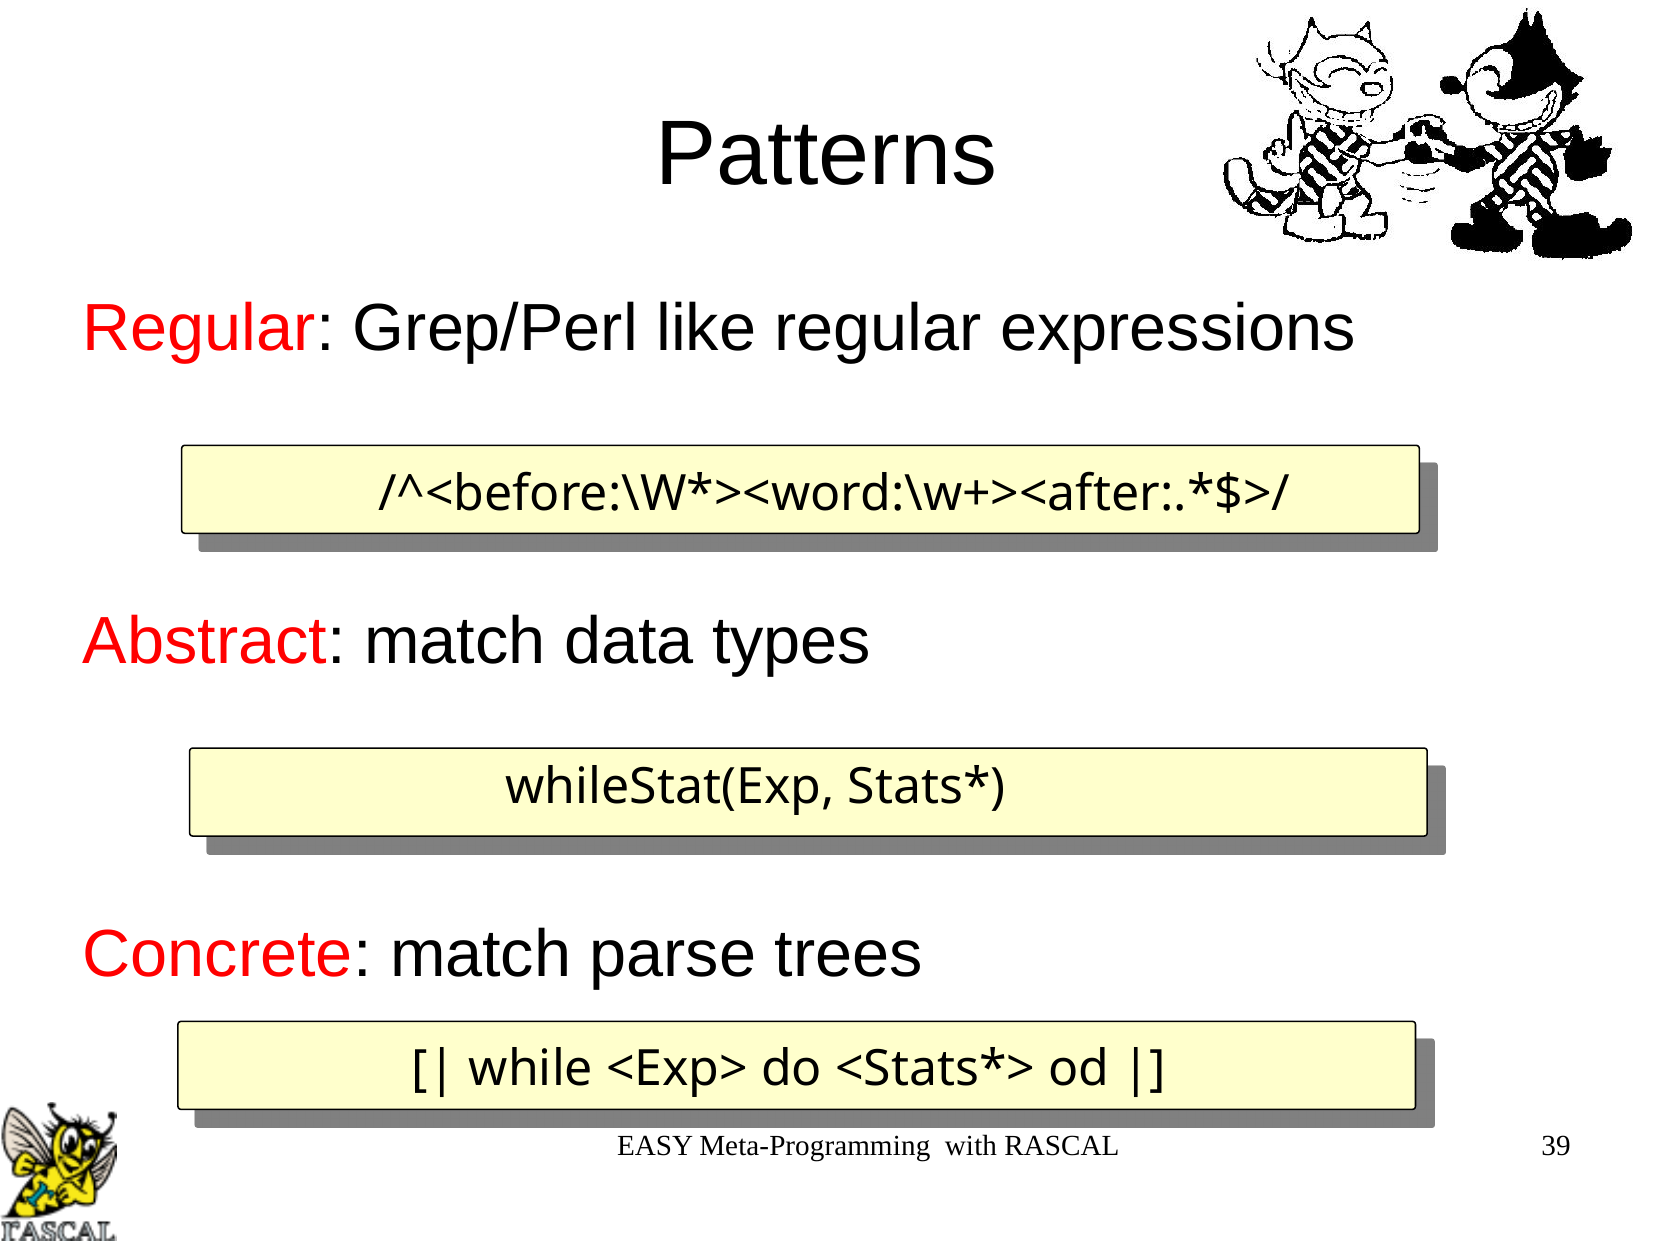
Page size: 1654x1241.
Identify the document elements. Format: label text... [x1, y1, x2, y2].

picture [1214, 7, 1642, 271]
title Patterns [82, 49, 1214, 257]
text_box /^<before:\W*><word:\w+><after:.*$>/ [363, 449, 1298, 534]
list Regular: Grep/Perl like regular expressions Abstract: match data types Concrete: match parse trees [82, 290, 1571, 1109]
text_box [181, 445, 1420, 534]
text_box [177, 1021, 1416, 1110]
text_box whileStat(Exp, Stats*) [490, 743, 1297, 828]
text_box [| while <Exp> do <Stats*> od |] [397, 1024, 1204, 1109]
text_box [189, 748, 1428, 837]
picture [0, 1102, 117, 1241]
